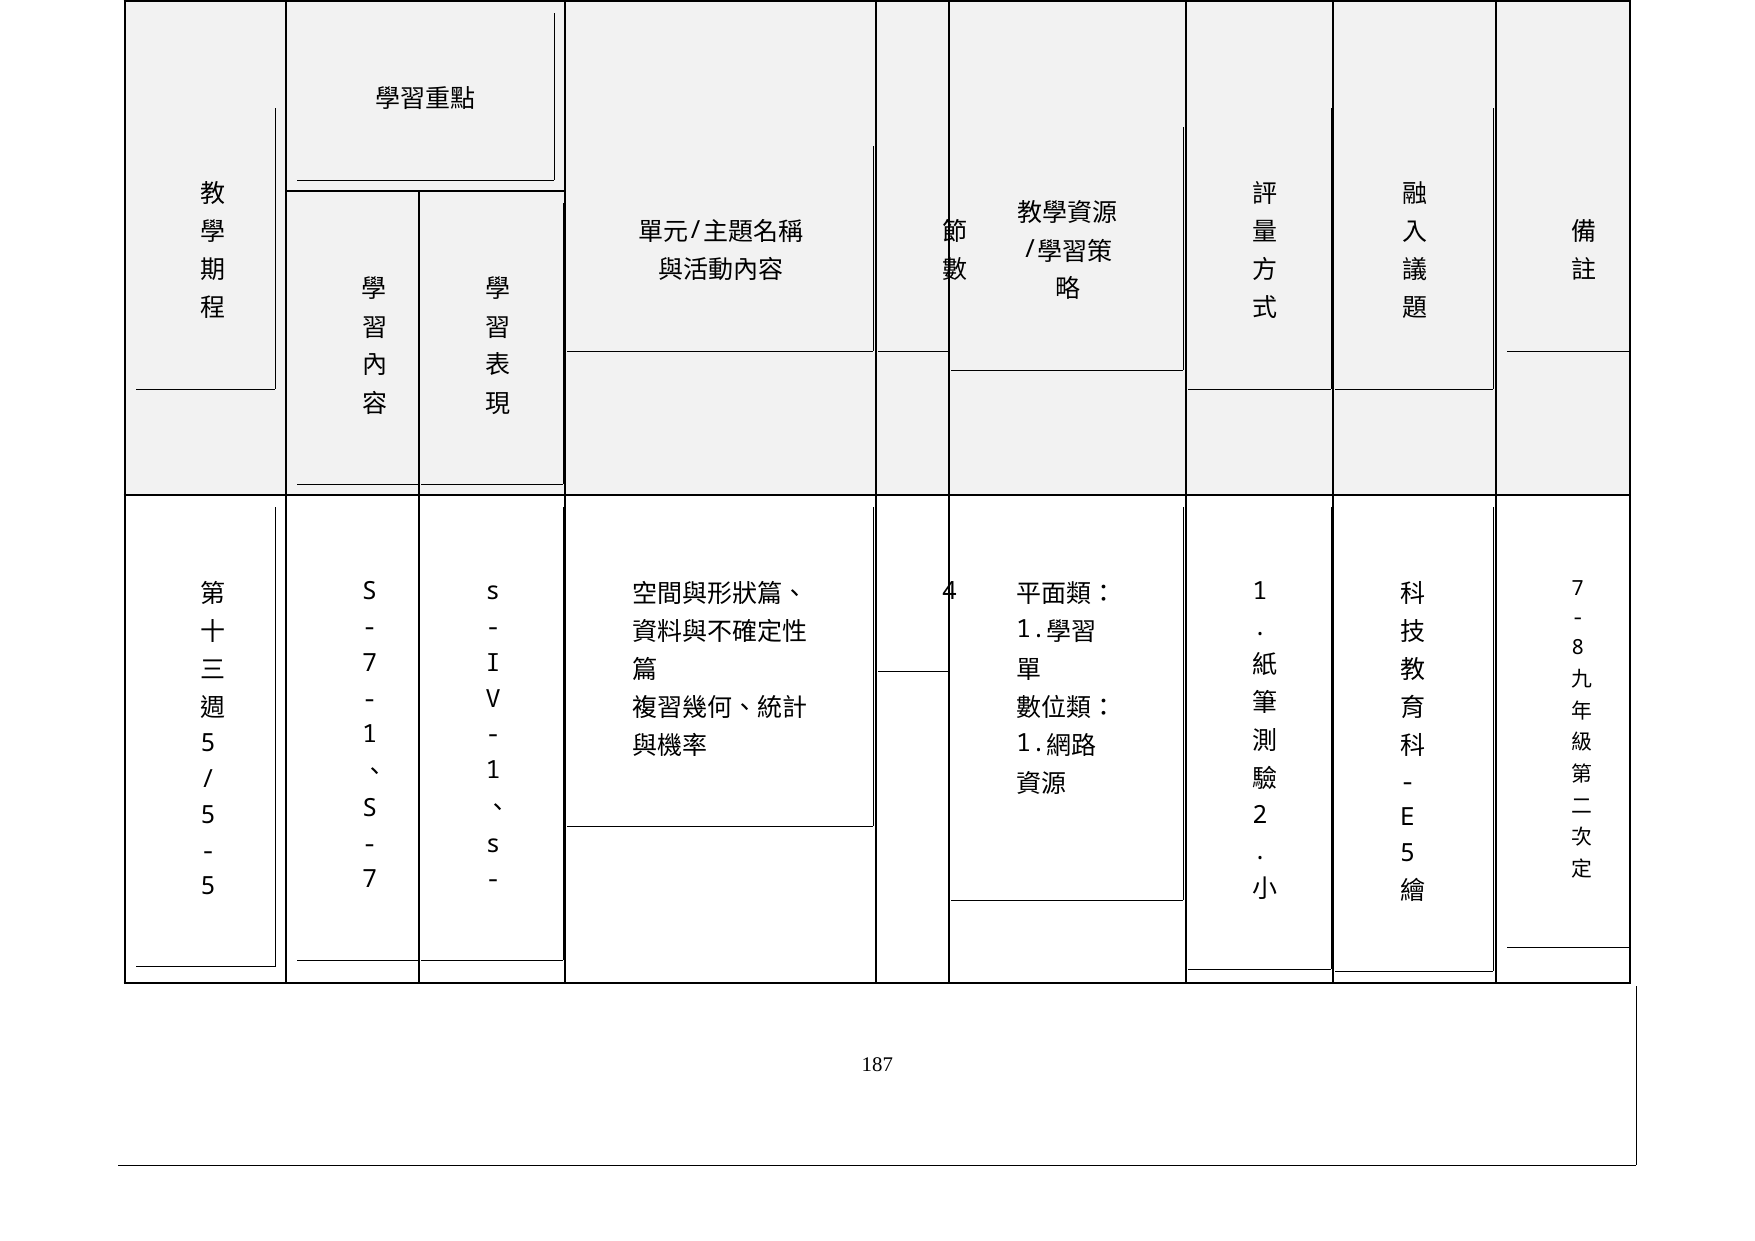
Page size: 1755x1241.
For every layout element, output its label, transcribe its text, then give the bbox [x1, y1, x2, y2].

table_cell S-7-1、S-7- [287, 496, 418, 982]
table_header 教學資源/學習策略 [950, 2, 1185, 494]
table_cell 第十三週5/5-5 [126, 496, 285, 982]
table_cell s-IV-1、s- [420, 496, 564, 982]
table_header 備註 [1497, 2, 1629, 494]
table_header 教學期程 [126, 2, 285, 494]
table_header 單元/主題名稱與活動內容 [566, 2, 875, 494]
table_header 評量方式 [1187, 2, 1332, 494]
table_cell 科技教育 科-E5 繪 [1334, 496, 1495, 982]
table_cell 7-8九年級第二次定 [1497, 496, 1629, 982]
table_cell 1.紙筆測驗 2.小 [1187, 496, 1332, 982]
table_cell 學習內容 [287, 192, 418, 494]
table_cell 空間與形狀篇、資料與不確定性篇 複習幾何、統計與機率 [566, 496, 875, 982]
table_cell 4 [877, 496, 948, 982]
table_header 節數 [877, 2, 948, 494]
table_header 學習重點 [287, 2, 564, 190]
table_cell 學習表現 [420, 192, 564, 494]
table_cell 平面類： 1.學習單 數位類： 1.網路資源 [950, 496, 1185, 982]
table_header 融入議題 [1334, 2, 1495, 494]
